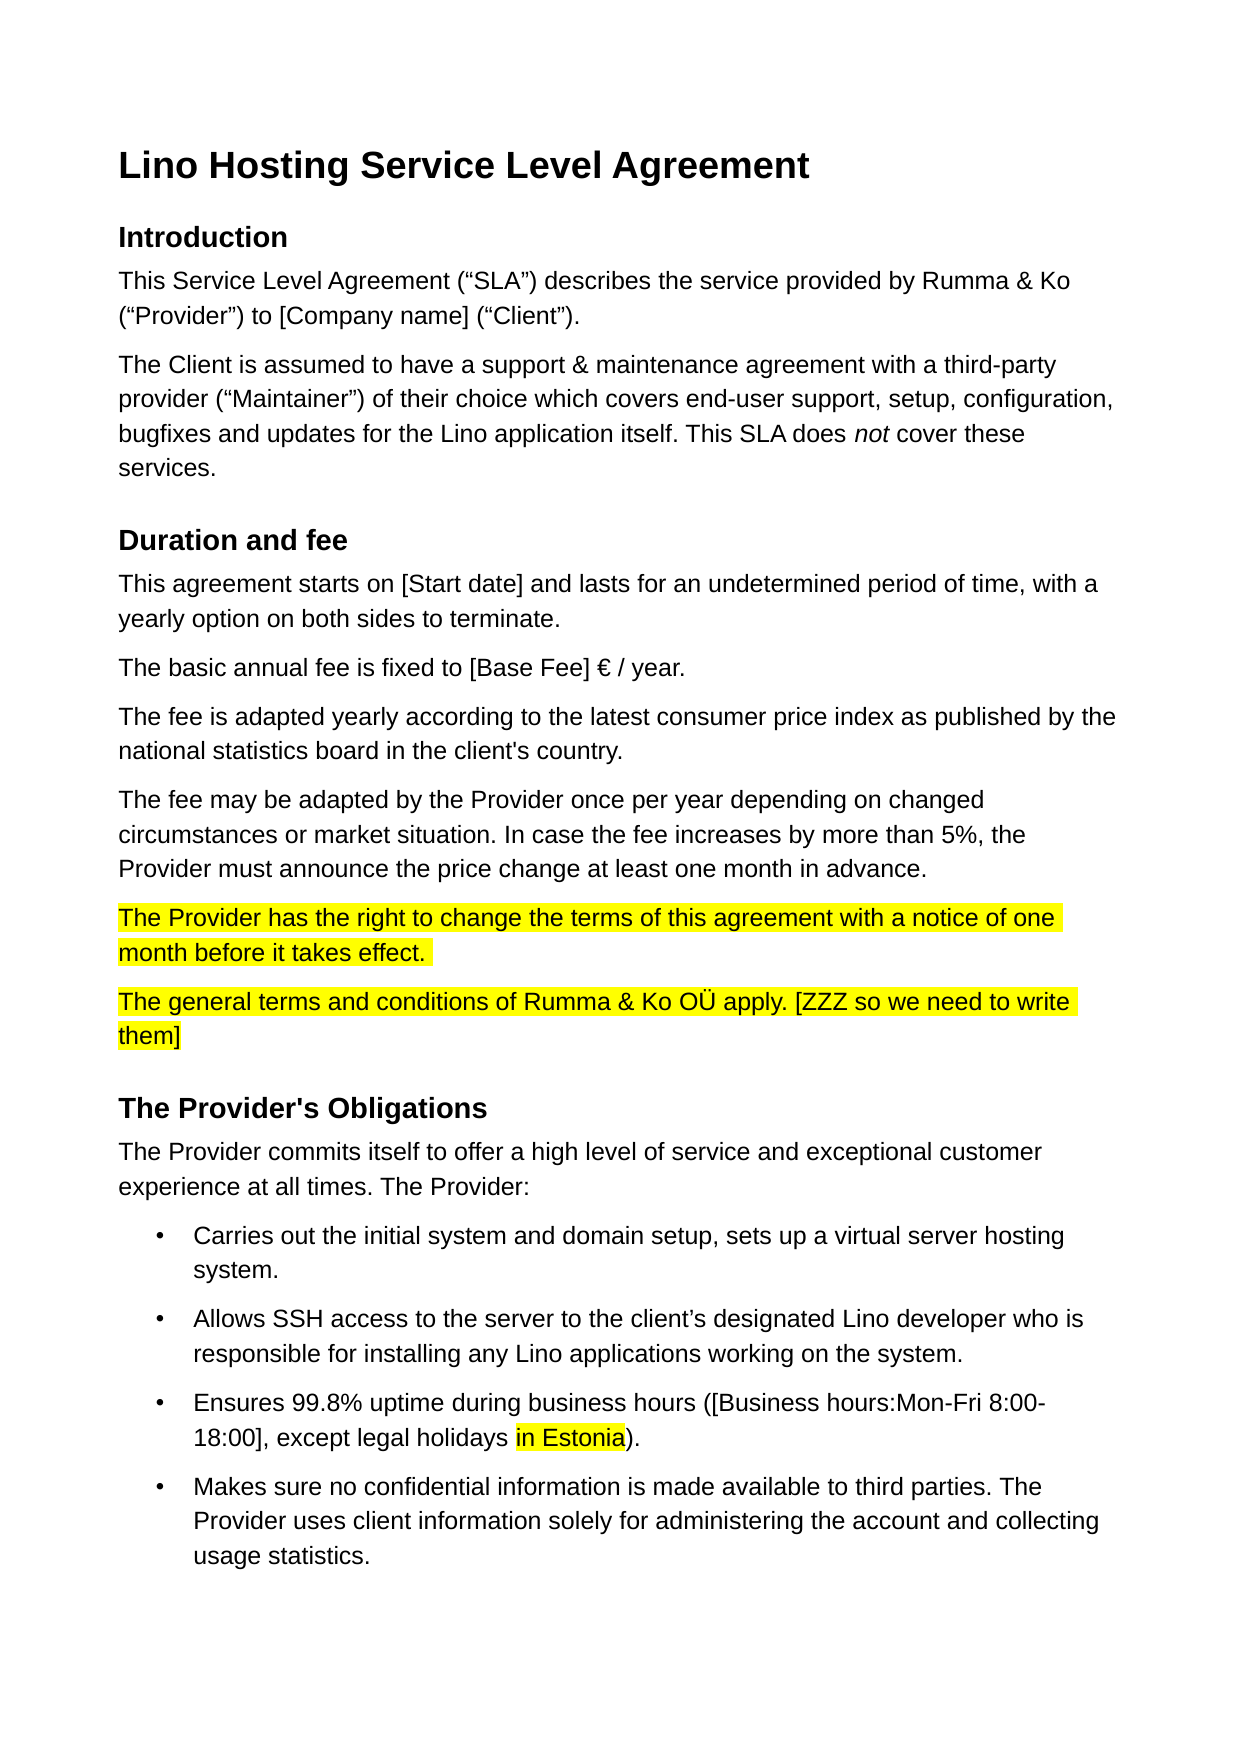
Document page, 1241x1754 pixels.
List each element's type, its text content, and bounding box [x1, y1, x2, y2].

text The Provider has the right to change the terms of this agreement with a notice of one month before it takes effect. [118, 903, 1122, 966]
list Ensures 99.8% uptime during business hours ([Business hours:Mon-Fri 8:00-18:00], except legal holidays in Estonia). [156, 1388, 1122, 1451]
subtitle Introduction [118, 220, 1122, 254]
list Makes sure no confidential information is made available to third parties. The Provider uses client information solely for administering the account and collecting usage statistics. [156, 1472, 1122, 1569]
text This Service Level Agreement (“SLA”) describes the service provided by Rumma & Ko (“Provider”) to [Company name] (“Client”). [118, 266, 1122, 329]
list Allows SSH access to the server to the client’s designated Lino developer who is responsible for installing any Lino applications working on the system. [156, 1304, 1122, 1368]
text The general terms and conditions of Rumma & Ko OÜ apply. [ZZZ so we need to write them] [118, 987, 1122, 1050]
subtitle The Provider's Obligations [118, 1091, 1122, 1125]
text The fee is adapted yearly according to the latest consumer price index as published by the national statistics board in the client's country. [118, 702, 1122, 765]
text This agreement starts on [Start date] and lasts for an undetermined period of time, with a yearly option on both sides to terminate. [118, 569, 1122, 632]
subtitle Lino Hosting Service Level Agreement [118, 143, 1122, 187]
text The basic annual fee is fixed to [Base Fee] € / year. [118, 653, 1122, 681]
list Carries out the initial system and domain setup, sets up a virtual server hosting system. [156, 1221, 1122, 1284]
text The Provider commits itself to offer a high level of service and exceptional customer experience at all times. The Provider: [118, 1137, 1122, 1200]
text The Client is assumed to have a support & maintenance agreement with a third-party provider (“Maintainer”) of their choice which covers end-user support, setup, configuration, bugfixes and updates for the Lino application itself. This SLA does not cover these services. [118, 350, 1122, 482]
text The fee may be adapted by the Provider once per year depending on changed circumstances or market situation. In case the fee increases by more than 5%, the Provider must announce the price change at least one month in advance. [118, 785, 1122, 883]
subtitle Duration and fee [118, 523, 1122, 557]
